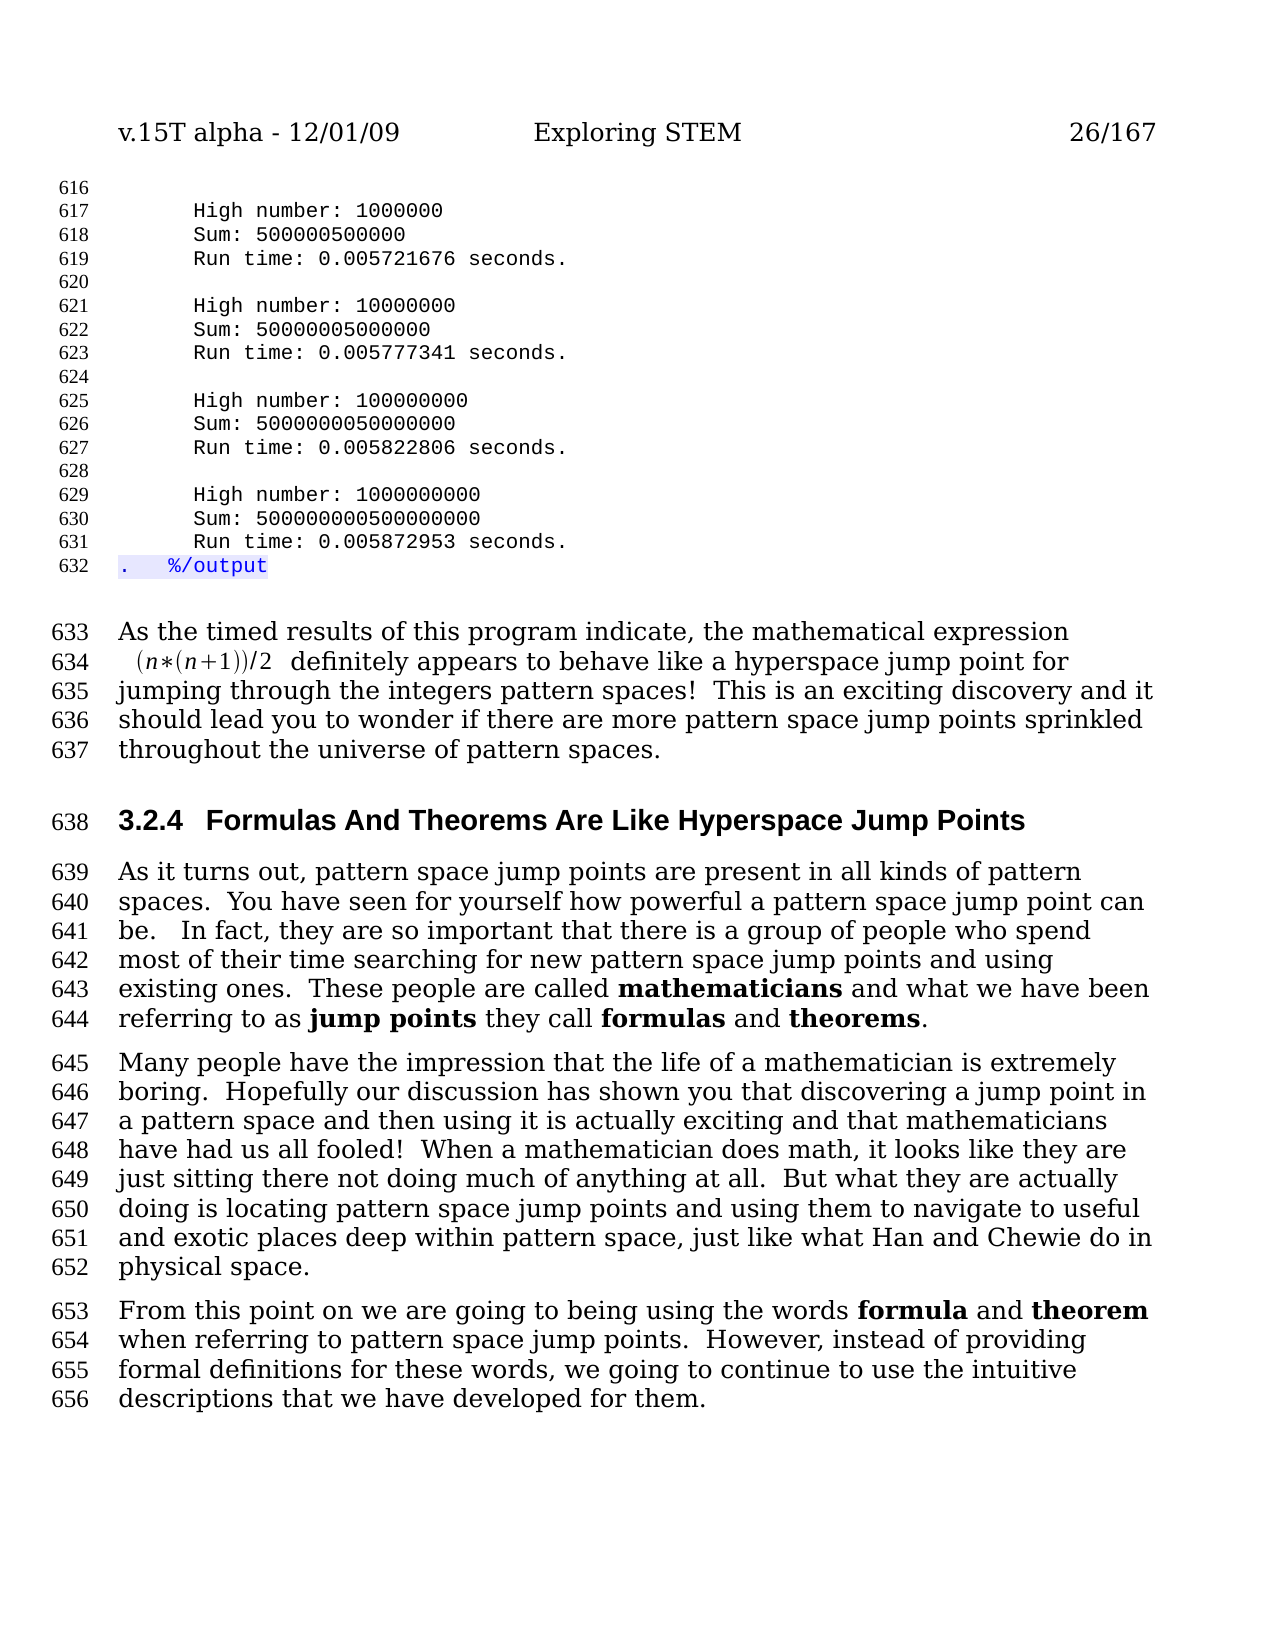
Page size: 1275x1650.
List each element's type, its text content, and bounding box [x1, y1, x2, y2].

text . %/output [118, 555, 1157, 579]
text From this point on we are going to being using the words formula and theorem when referring to pattern space jump points. However, instead of providing formal definitions for these words, we going to continue to use the intuitive descriptions that we have developed for them. [118, 1296, 1157, 1413]
text Sum: 50000005000000 [118, 319, 1157, 342]
text As it turns out, pattern space jump points are present in all kinds of pattern spaces. You have seen for yourself how powerful a pattern space jump point can be. In fact, they are so important that there is a group of people who spend most of their time searching for new pattern space jump points and using existing ones. These people are called mathematicians and what we have been referring to as jump points they call formulas and theorems. [118, 857, 1157, 1033]
text High number: 10000000 [118, 295, 1157, 319]
text High number: 1000000000 [118, 484, 1157, 508]
text Run time: 0.005872953 seconds. [118, 531, 1157, 555]
text Sum: 5000000050000000 [118, 413, 1157, 437]
text Sum: 500000000500000000 [118, 508, 1157, 531]
text Run time: 0.005721676 seconds. [118, 248, 1157, 271]
text Run time: 0.005777341 seconds. [118, 342, 1157, 366]
text High number: 1000000 [118, 200, 1157, 224]
text As the timed results of this program indicate, the mathematical expressiondefinitely appears to behave like a hyperspace jump point for jumping through the integers pattern spaces! This is an exciting discovery and it should lead you to wonder if there are more pattern space jump points sprinkled throughout the universe of pattern spaces. [118, 617, 1157, 764]
text Sum: 500000500000 [118, 224, 1157, 248]
text Run time: 0.005822806 seconds. [118, 437, 1157, 461]
subtitle Formulas And Theorems Are Like Hyperspace Jump Points [118, 803, 1157, 837]
text High number: 100000000 [118, 389, 1157, 413]
text Many people have the impression that the life of a mathematician is extremely boring. Hopefully our discussion has shown you that discovering a jump point in a pattern space and then using it is actually exciting and that mathematicians have had us all fooled! When a mathematician does math, it looks like they are just sitting there not doing much of anything at all. But what they are actually doing is locating pattern space jump points and using them to navigate to useful and exotic places deep within pattern space, just like what Han and Chewie do in physical space. [118, 1048, 1157, 1281]
